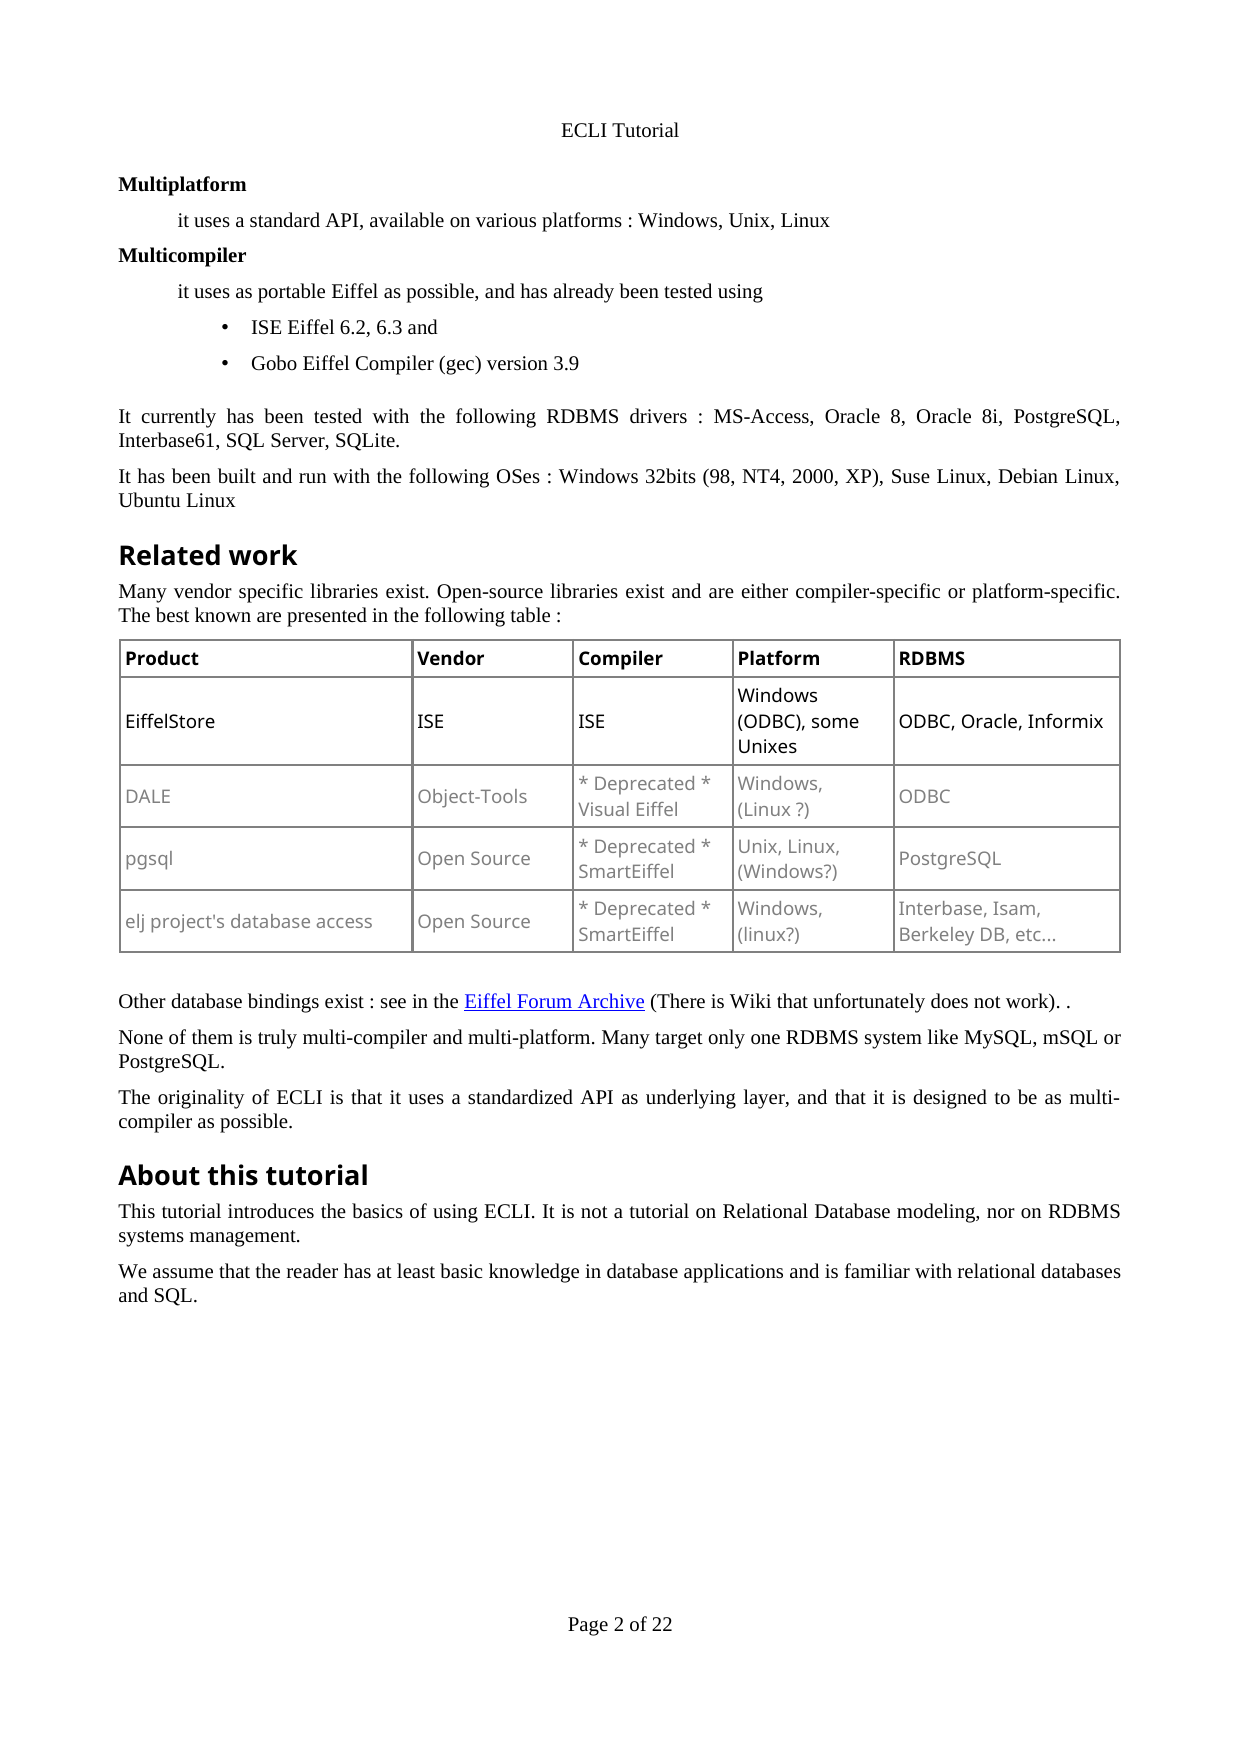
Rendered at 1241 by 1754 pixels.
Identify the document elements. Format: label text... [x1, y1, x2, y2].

subtitle Related work [118, 536, 1122, 573]
table_cell * Deprecated * SmartEiffel [574, 828, 732, 889]
table_cell Windows, (Linux ?) [734, 766, 893, 826]
table_cell Unix, Linux, (Windows?) [734, 828, 893, 889]
table_cell Open Source [414, 891, 572, 951]
table_cell Windows, (linux?) [734, 891, 893, 951]
list ISE Eiffel 6.2, 6.3 and [221, 315, 1122, 339]
text We assume that the reader has at least basic knowledge in database applications and is familiar with relational databases and SQL. [118, 1259, 1122, 1307]
table_cell DALE [121, 766, 411, 826]
list it uses a standard API, available on various platforms : Windows, Unix, Linux [177, 207, 1122, 232]
table_cell * Deprecated * SmartEiffel [574, 891, 732, 951]
table_cell ISE [574, 678, 732, 764]
text This tutorial introduces the basics of using ECLI. It is not a tutorial on Relational Database modeling, nor on RDBMS systems management. [118, 1199, 1122, 1247]
table_cell PostgreSQL [895, 828, 1119, 889]
table_header Product [121, 641, 411, 676]
text It currently has been tested with the following RDBMS drivers : MS-Access, Oracle 8, Oracle 8i, PostgreSQL, Interbase61, SQL Server, SQLite. [118, 404, 1122, 452]
subtitle About this tutorial [118, 1156, 1122, 1193]
table_cell ODBC [895, 766, 1119, 826]
list Gobo Eiffel Compiler (gec) version 3.9 [221, 351, 1122, 375]
table_cell Open Source [414, 828, 572, 889]
table_header RDBMS [895, 641, 1119, 676]
table_header Vendor [414, 641, 572, 676]
table_cell Object-Tools [414, 766, 572, 826]
table_cell ODBC, Oracle, Informix [895, 678, 1119, 764]
text Many vendor specific libraries exist. Open-source libraries exist and are either compiler-specific or platform-specific. The best known are presented in the following table : [118, 579, 1122, 627]
subtitle Multicompiler [118, 243, 1122, 267]
text Other database bindings exist : see in the Eiffel Forum Archive (There is Wiki that unfortunately does not work). . [118, 989, 1122, 1013]
text None of them is truly multi-compiler and multi-platform. Many target only one RDBMS system like MySQL, mSQL or PostgreSQL. [118, 1025, 1122, 1073]
table_cell EiffelStore [121, 678, 411, 764]
text It has been built and run with the following OSes : Windows 32bits (98, NT4, 2000, XP), Suse Linux, Debian Linux, Ubuntu Linux [118, 464, 1122, 512]
table_cell elj project's database access [121, 891, 411, 951]
table_cell Windows (ODBC), some Unixes [734, 678, 893, 764]
table_cell ISE [414, 678, 572, 764]
list it uses as portable Eiffel as possible, and has already been tested using [177, 279, 1122, 303]
table_cell pgsql [121, 828, 411, 889]
table_cell Interbase, Isam, Berkeley DB, etc... [895, 891, 1119, 951]
text The originality of ECLI is that it uses a standardized API as underlying layer, and that it is designed to be as multi-compiler as possible. [118, 1085, 1122, 1133]
table_header Platform [734, 641, 893, 676]
table_cell * Deprecated * Visual Eiffel [574, 766, 732, 826]
subtitle Multiplatform [118, 172, 1122, 196]
table_header Compiler [574, 641, 732, 676]
